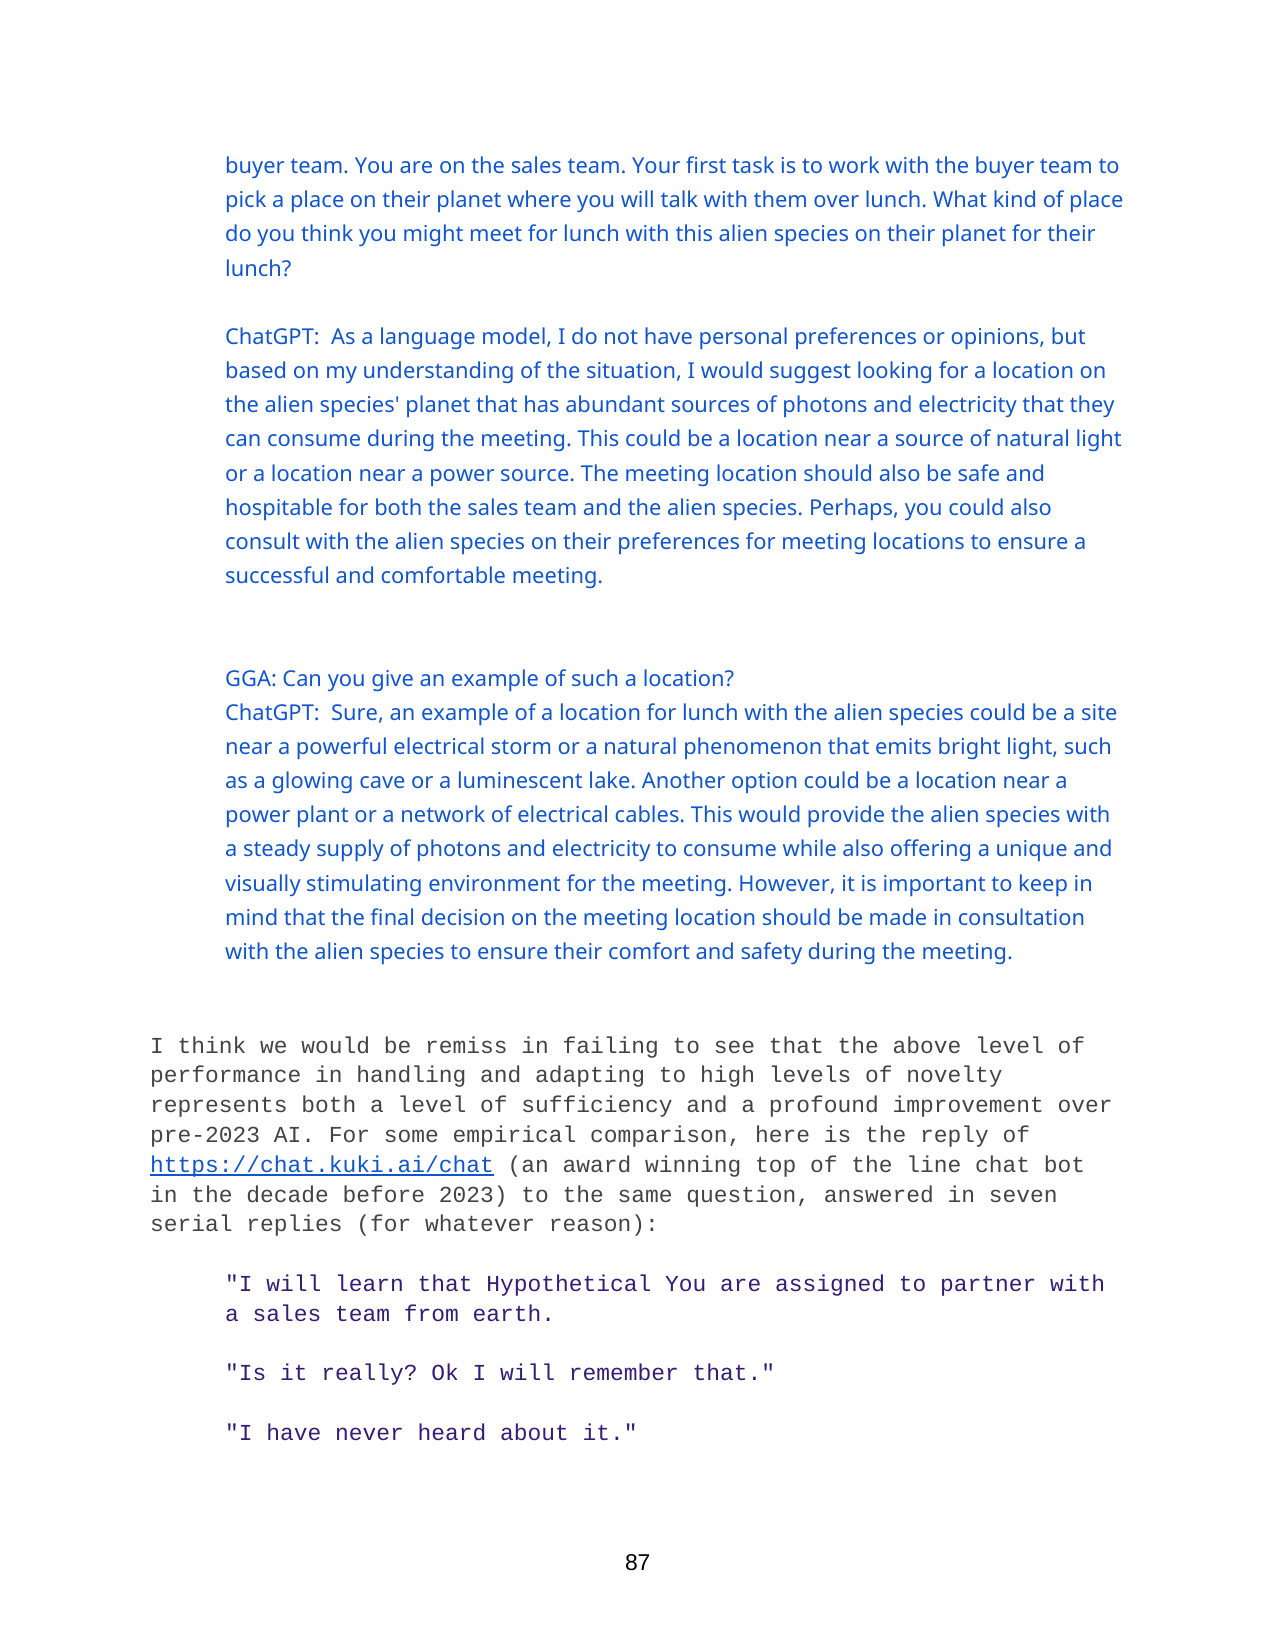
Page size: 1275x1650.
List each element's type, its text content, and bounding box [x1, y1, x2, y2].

text GGA: Can you give an example of such a location? [225, 662, 1125, 692]
text ChatGPT: Sure, an example of a location for lunch with the alien species could be a site near a powerful electrical storm or a natural phenomenon that emits bright light, such as a glowing cave or a luminescent lake. Another option could be a location near a power plant or a network of electrical cables. This would provide the alien species with a steady supply of photons and electricity to consume while also offering a unique and visually stimulating environment for the meeting. However, it is important to keep in mind that the final decision on the meeting location should be made in consultation with the alien species to ensure their comfort and safety during the meeting. [225, 697, 1125, 966]
text ChatGPT: As a language model, I do not have personal preferences or opinions, but based on my understanding of the situation, I would suggest looking for a location on the alien species' planet that has abundant sources of photons and electricity that they can consume during the meeting. This could be a location near a source of natural light or a location near a power source. The meeting location should also be safe and hospitable for both the sales team and the alien species. Perhaps, you could also consult with the alien species on their preferences for meeting locations to ensure a successful and comfortable meeting. [225, 321, 1125, 590]
text "Is it really? Ok I will remember that." [225, 1362, 1125, 1388]
text I think we would be remiss in failing to see that the above level of performance in handling and adapting to high levels of novelty represents both a level of sufficiency and a profound improvement over pre-2023 AI. For some empirical comparison, here is the reply of https://chat.kuki.ai/chat (an award winning top of the line chat bot in the decade before 2023) to the same question, answered in seven serial replies (for whatever reason): [150, 1034, 1125, 1239]
text "I have never heard about it." [225, 1421, 1125, 1447]
text buyer team. You are on the sales team. Your first task is to work with the buyer team to pick a place on their planet where you will talk with them over lunch. What kind of place do you think you might meet for lunch with this alien species on their planet for their lunch? [225, 150, 1125, 282]
text "I will learn that Hypothetical You are assigned to partner with a sales team from earth. [225, 1272, 1125, 1328]
